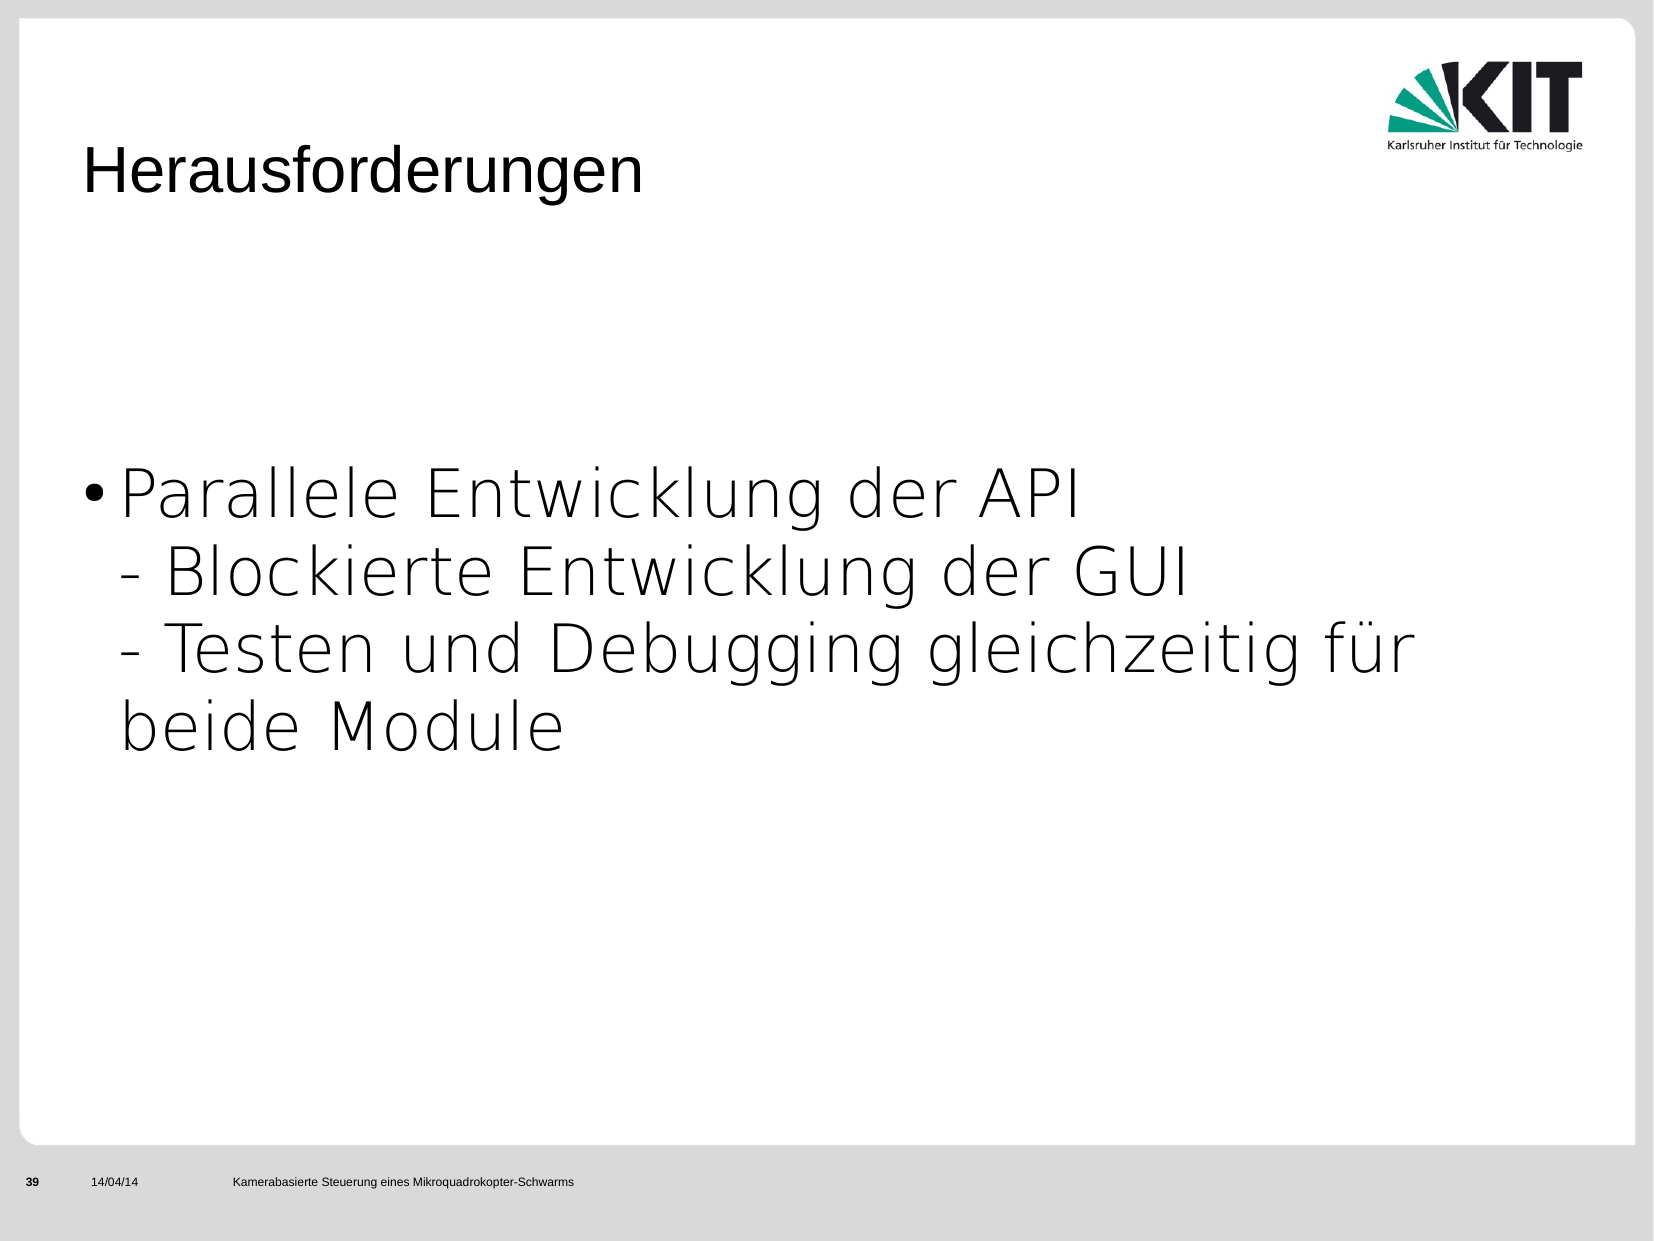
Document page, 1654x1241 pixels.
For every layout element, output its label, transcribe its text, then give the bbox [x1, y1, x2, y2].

subtitle Parallele Entwicklung der API - Blockierte Entwicklung der GUI - Testen und Debugging gleichzeitig für beide Module [82, 290, 1571, 1010]
title Herausforderungen [82, 49, 1571, 257]
picture [0, 0, 1654, 1241]
